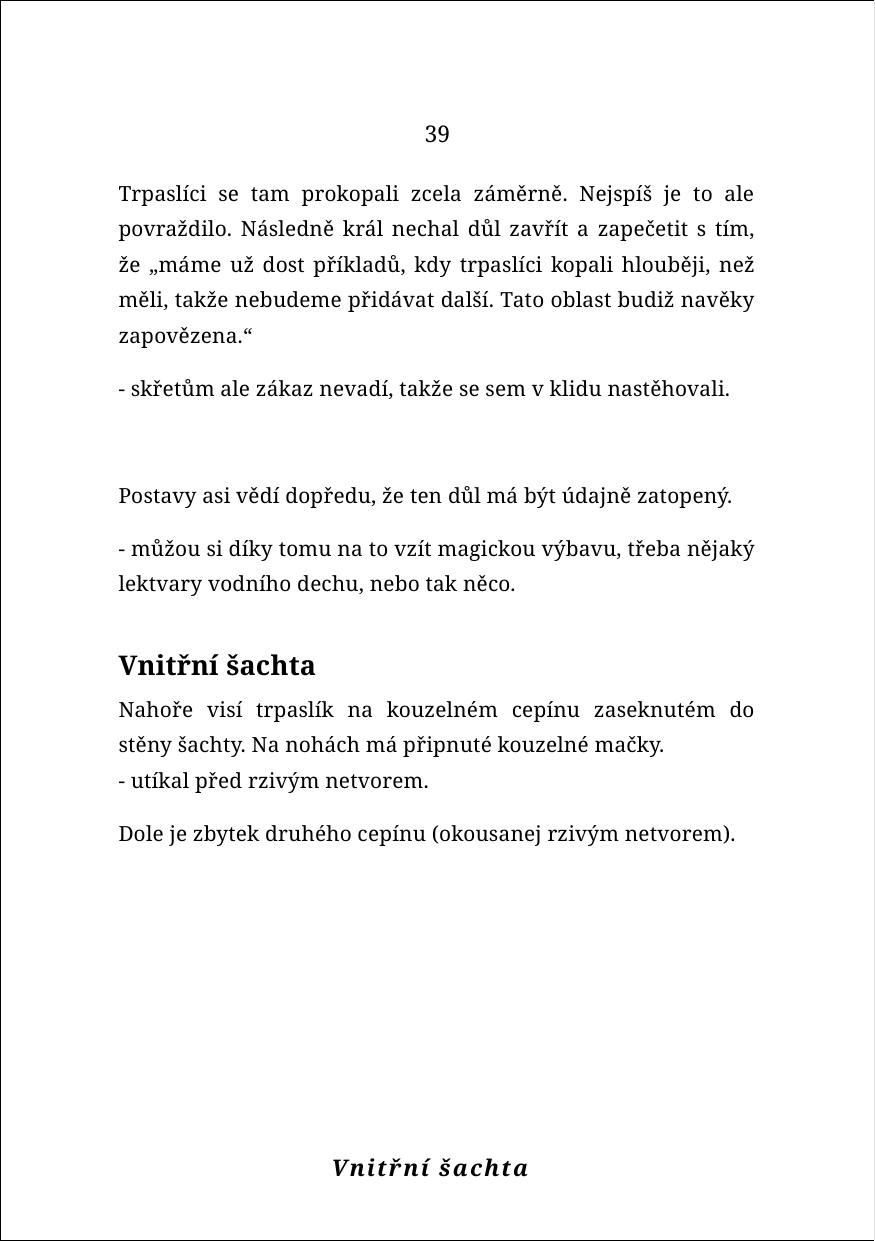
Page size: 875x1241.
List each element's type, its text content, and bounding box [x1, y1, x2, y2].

text Trpaslíci se tam prokopali zcela záměrně. Nejspíš je to ale povraždilo. Následně král nechal důl zavřít a zapečetit s tím, že „máme už dost příkladů, kdy trpaslíci kopali hlouběji, než měli, takže nebudeme přidávat další. Tato oblast budiž navěky zapovězena.“ [118, 179, 756, 349]
text Nahoře visí trpaslík na kouzelném cepínu zaseknutém do stěny šachty. Na nohách má připnuté kouzelné mačky. - utíkal před rzivým netvorem. [118, 695, 756, 794]
text - můžou si díky tomu na to vzít magickou výbavu, třeba nějaký lektvary vodního dechu, nebo tak něco. [118, 534, 756, 598]
subtitle Vnitřní šachta [118, 646, 756, 683]
text Dole je zbytek druhého cepínu (okousanej rzivým netvorem). [118, 819, 756, 848]
text Postavy asi vědí dopředu, že ten důl má být údajně zatopený. [118, 481, 756, 509]
text - skřetům ale zákaz nevadí, takže se sem v klidu nastěhovali. [118, 374, 756, 403]
